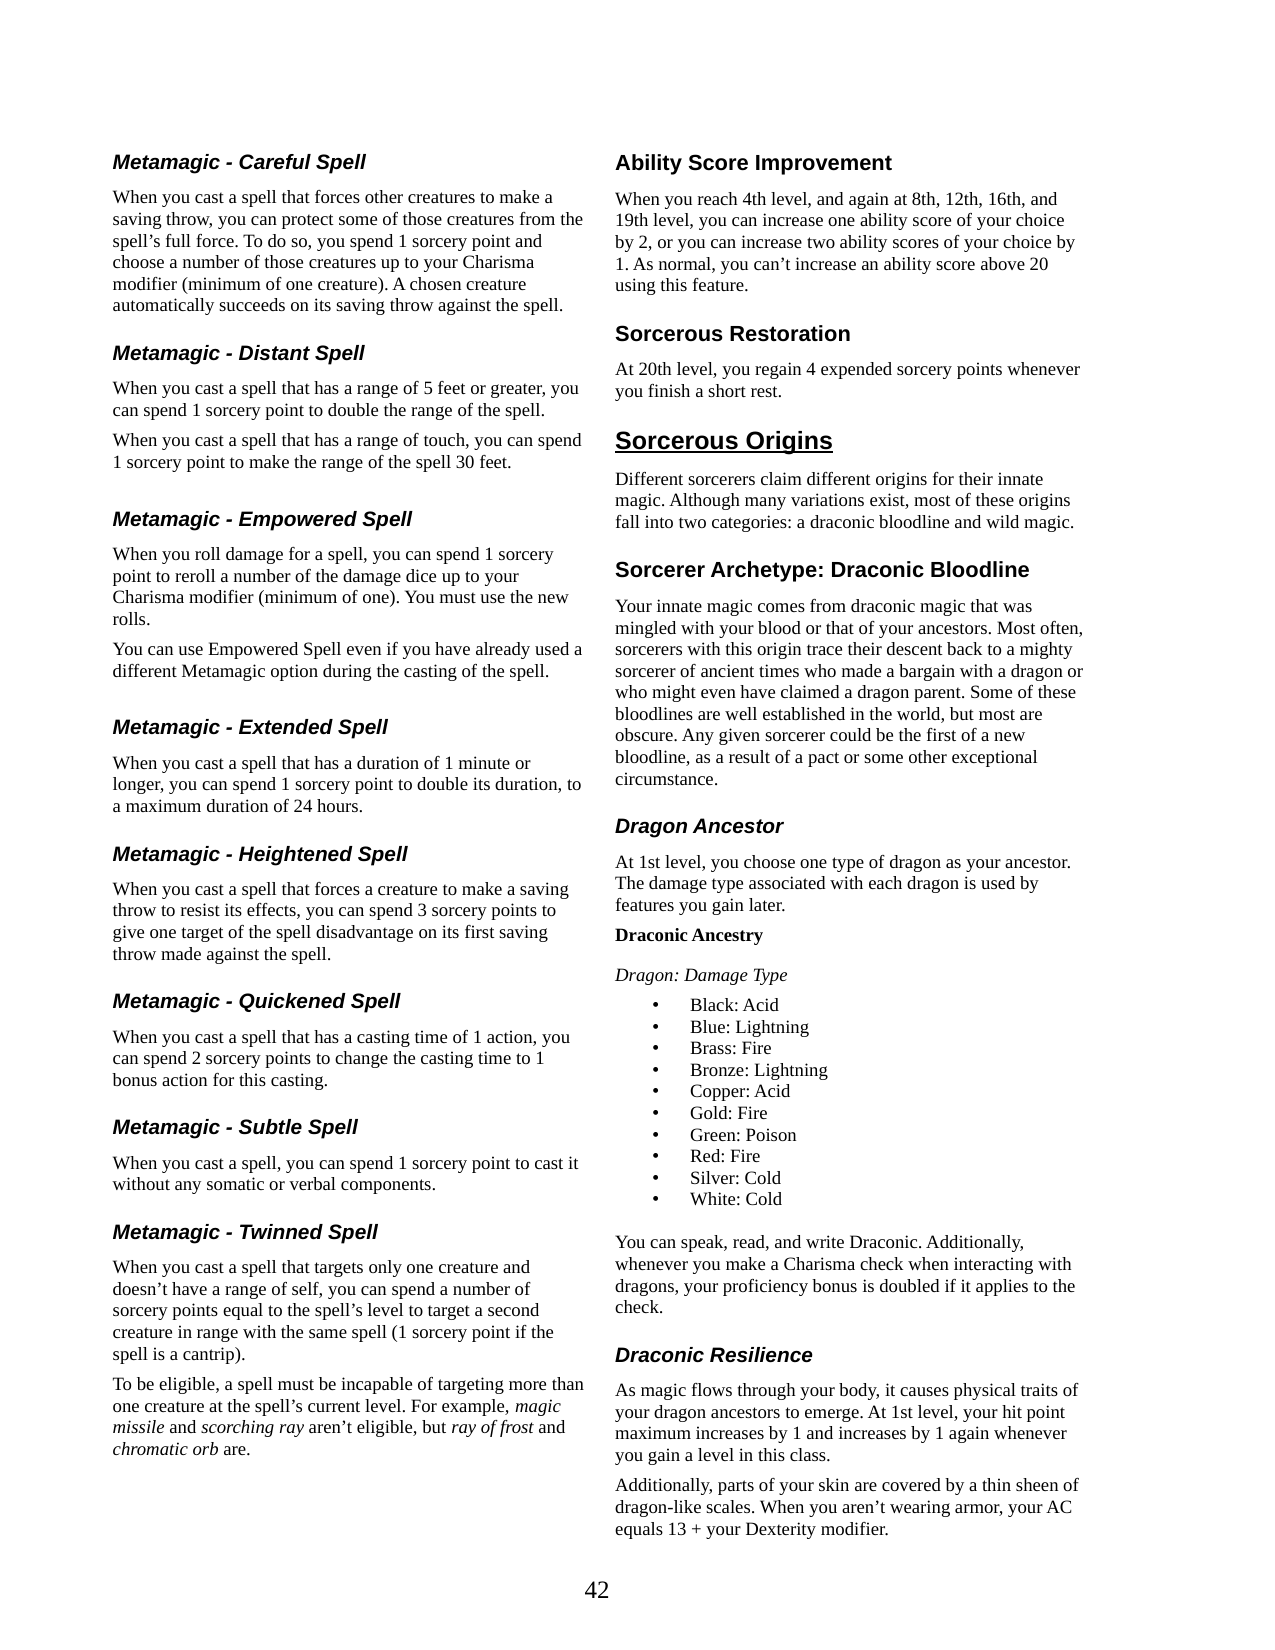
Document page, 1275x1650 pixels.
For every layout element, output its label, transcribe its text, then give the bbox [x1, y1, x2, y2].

text As magic flows through your body, it causes physical traits of your dragon ancestors to emerge. At 1st level, your hit point maximum increases by 1 and increases by 1 again whenever you gain a level in this class. [615, 1379, 1087, 1465]
subtitle Metamagic - Subtle Spell [112, 1115, 585, 1139]
text Your innate magic comes from draconic magic that was mingled with your blood or that of your ancestors. Most often, sorcerers with this origin trace their descent back to a mighty sorcerer of ancient times who made a bargain with a dragon or who might even have claimed a dragon parent. Some of these bloodlines are well established in the world, but most are obscure. Any given sorcerer could be the first of a new bloodline, as a result of a pact or some other exceptional circumstance. [615, 595, 1087, 789]
list Copper: Acid [652, 1080, 1087, 1102]
text When you roll damage for a spell, you can spend 1 sorcery point to reroll a number of the damage dice up to your Charisma modifier (minimum of one). You must use the new rolls. [112, 543, 585, 629]
text To be eligible, a spell must be incapable of targeting more than one creature at the spell’s current level. For example, magic missile and scorching ray aren’t eligible, but ray of frost and chromatic orb are. [112, 1373, 585, 1459]
text You can speak, read, and write Draconic. Additionally, whenever you make a Charisma check when interacting with dragons, your proficiency bonus is doubled if it applies to the check. [615, 1231, 1087, 1318]
text At 1st level, you choose one type of dragon as your ancestor. The damage type associated with each dragon is used by features you gain later. [615, 851, 1087, 915]
subtitle Metamagic - Distant Spell [112, 341, 585, 365]
text When you cast a spell that has a casting time of 1 action, you can spend 2 sorcery points to change the casting time to 1 bonus action for this casting. [112, 1026, 585, 1090]
subtitle Metamagic - Empowered Spell [112, 506, 585, 530]
list White: Cold [652, 1188, 1087, 1210]
subtitle Draconic Resilience [615, 1343, 1087, 1367]
list Black: Acid [652, 994, 1087, 1016]
text When you reach 4th level, and again at 8th, 12th, 16th, and 19th level, you can increase one ability score of your choice by 2, or you can increase two ability scores of your choice by 1. As normal, you can’t increase an ability score above 20 using this feature. [615, 188, 1087, 296]
subtitle Metamagic - Quickened Spell [112, 989, 585, 1013]
subtitle Sorcerous Origins [615, 426, 1087, 455]
text When you cast a spell that has a range of 5 feet or greater, you can spend 1 sorcery point to double the range of the spell. [112, 377, 585, 420]
subtitle Metamagic - Extended Spell [112, 715, 585, 739]
subtitle Dragon Ancestor [615, 814, 1087, 838]
text When you cast a spell that targets only one creature and doesn’t have a range of self, you can spend a number of sorcery points equal to the spell’s level to target a second creature in range with the same spell (1 sorcery point if the spell is a cantrip). [112, 1256, 585, 1364]
text Additionally, parts of your skin are covered by a thin sheen of dragon-like scales. When you aren’t wearing armor, your AC equals 13 + your Dexterity modifier. [615, 1474, 1087, 1539]
subtitle Sorcerer Archetype: Draconic Bloodline [615, 557, 1087, 582]
subtitle Metamagic - Heightened Spell [112, 841, 585, 865]
text When you cast a spell that has a duration of 1 minute or longer, you can spend 1 sorcery point to double its duration, to a maximum duration of 24 hours. [112, 752, 585, 816]
text Draconic Ancestry [615, 924, 1087, 946]
text When you cast a spell that has a range of touch, you can spend 1 sorcery point to make the range of the spell 30 feet. [112, 429, 585, 472]
list Gold: Fire [652, 1102, 1087, 1123]
subtitle Metamagic - Twinned Spell [112, 1220, 585, 1244]
text You can use Empowered Spell even if you have already used a different Metamagic option during the casting of the spell. [112, 638, 585, 681]
list Silver: Cold [652, 1167, 1087, 1188]
list Bronze: Lightning [652, 1059, 1087, 1080]
list Brass: Fire [652, 1037, 1087, 1059]
text When you cast a spell, you can spend 1 sorcery point to cast it without any somatic or verbal components. [112, 1152, 585, 1195]
text At 20th level, you regain 4 expended sorcery points whenever you finish a short rest. [615, 358, 1087, 401]
text Dragon: Damage Type [615, 964, 1087, 985]
text When you cast a spell that forces other creatures to make a saving throw, you can protect some of those creatures from the spell’s full force. To do so, you spend 1 sorcery point and choose a number of those creatures up to your Charisma modifier (minimum of one creature). A chosen creature automatically succeeds on its saving throw against the spell. [112, 186, 585, 316]
subtitle Sorcerous Restoration [615, 321, 1087, 346]
subtitle Ability Score Improvement [615, 150, 1087, 175]
list Blue: Lightning [652, 1016, 1087, 1037]
text When you cast a spell that forces a creature to make a saving throw to resist its effects, you can spend 3 sorcery points to give one target of the spell disadvantage on its first saving throw made against the spell. [112, 878, 585, 964]
list Green: Poison [652, 1123, 1087, 1145]
text Different sorcerers claim different origins for their innate magic. Although many variations exist, most of these origins fall into two categories: a draconic bloodline and wild magic. [615, 468, 1087, 532]
list Red: Fire [652, 1145, 1087, 1167]
subtitle Metamagic - Careful Spell [112, 150, 585, 174]
